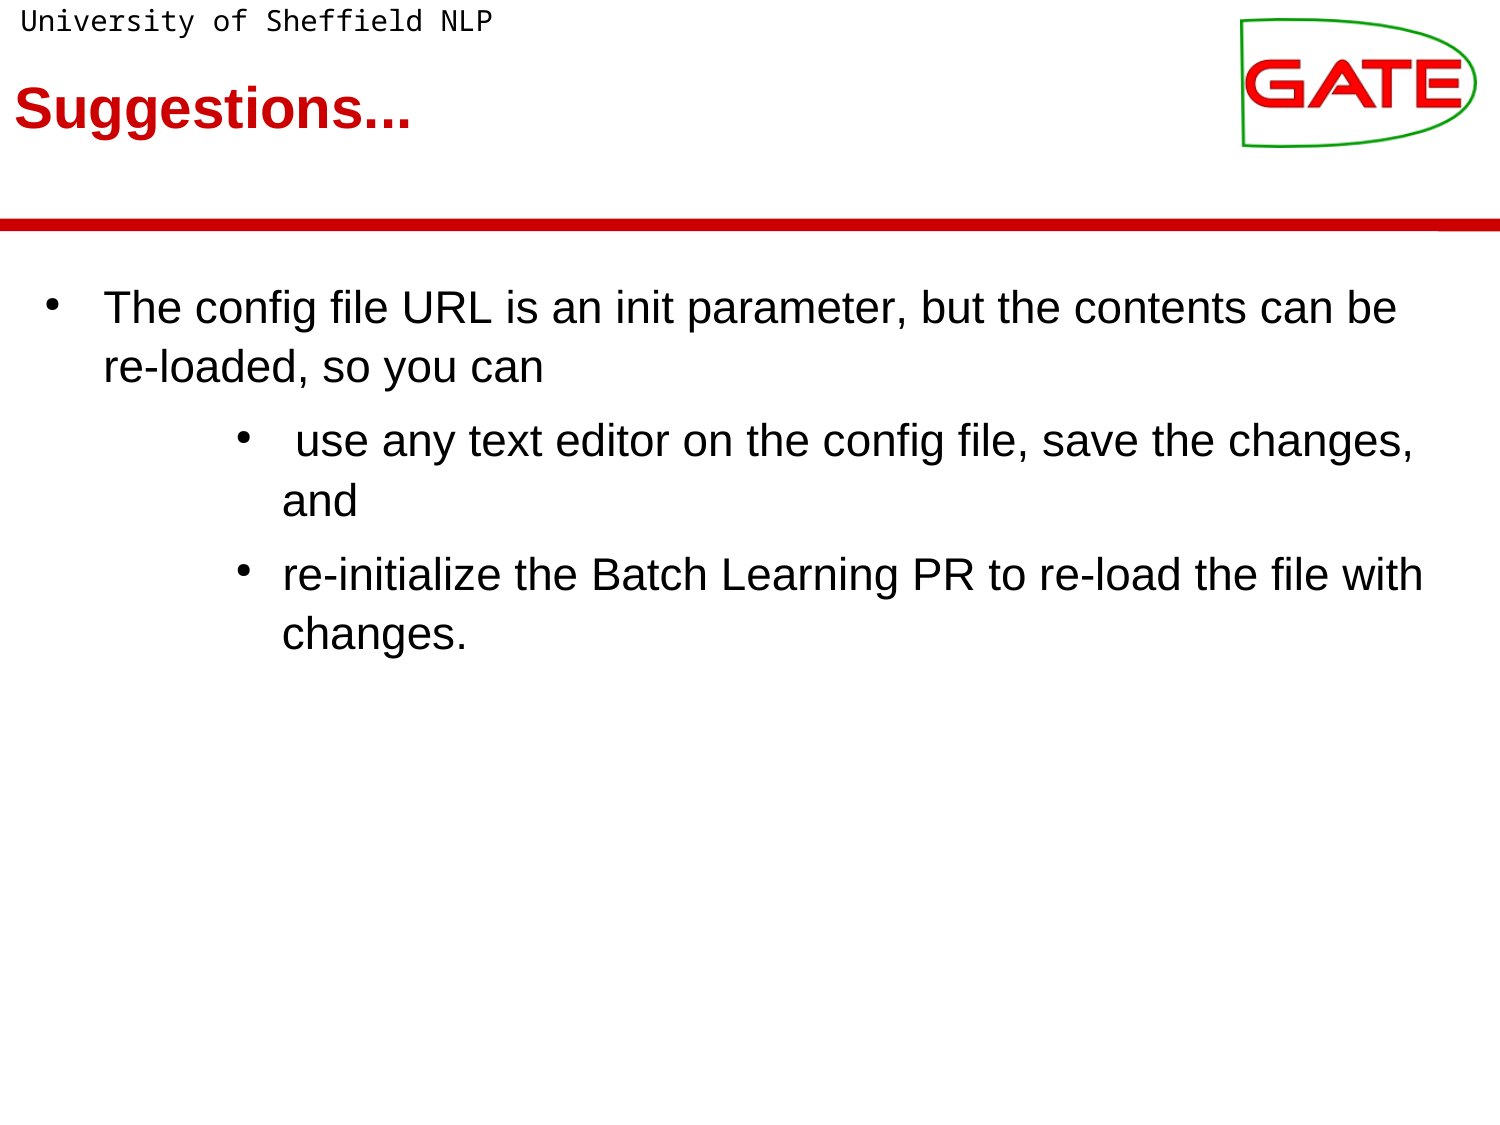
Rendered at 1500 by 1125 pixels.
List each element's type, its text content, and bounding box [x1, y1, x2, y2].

picture [1240, 18, 1477, 148]
title Suggestions... [0, 4, 1239, 213]
list The config file URL is an init parameter, but the contents can be re-loaded, so you can use any text editor on the config file, save the changes, and re-initialize the Batch Learning PR to re-load the file with changes. [29, 265, 1477, 1040]
